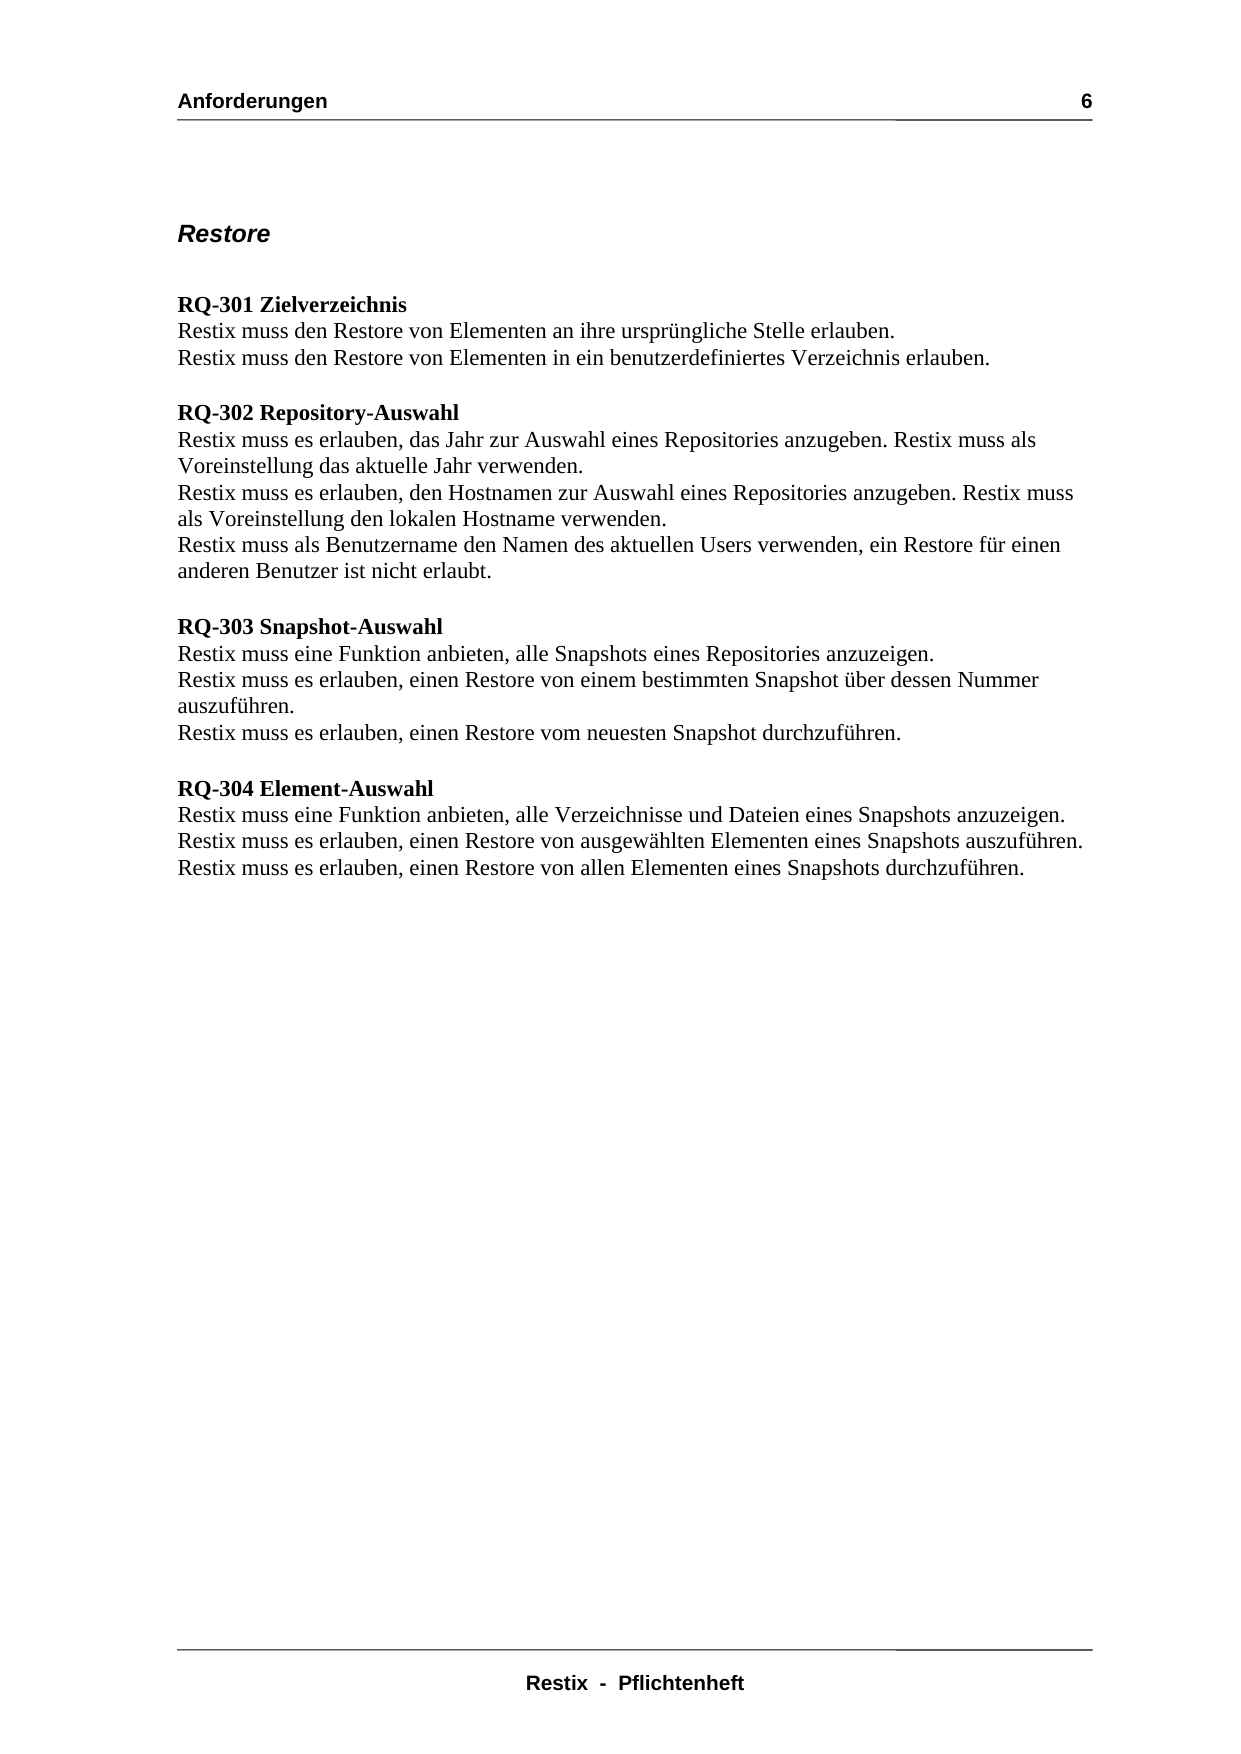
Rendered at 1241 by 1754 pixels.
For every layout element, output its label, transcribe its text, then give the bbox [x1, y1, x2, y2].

text RQ-303 Snapshot-Auswahl [177, 613, 1092, 640]
text Restix muss als Benutzername den Namen des aktuellen Users verwenden, ein Restore für einen anderen Benutzer ist nicht erlaubt. [177, 531, 1092, 584]
text Restix muss es erlauben, den Hostnamen zur Auswahl eines Repositories anzugeben. Restix muss als Voreinstellung den lokalen Hostname verwenden. [177, 478, 1092, 531]
text RQ-302 Repository-Auswahl [177, 399, 1092, 426]
text Restix muss es erlauben, einen Restore vom neuesten Snapshot durchzuführen. [177, 719, 1092, 745]
text Restix muss eine Funktion anbieten, alle Snapshots eines Repositories anzuzeigen. [177, 640, 1092, 666]
text Restix muss es erlauben, einen Restore von einem bestimmten Snapshot über dessen Nummer auszuführen. [177, 666, 1092, 719]
text Restix muss es erlauben, einen Restore von ausgewählten Elementen eines Snapshots auszuführen. [177, 827, 1092, 854]
text Restix muss eine Funktion anbieten, alle Verzeichnisse und Dateien eines Snapshots anzuzeigen. [177, 801, 1092, 827]
text Restix muss den Restore von Elementen in ein benutzerdefiniertes Verzeichnis erlauben. [177, 344, 1092, 370]
text Restix muss den Restore von Elementen an ihre ursprüngliche Stelle erlauben. [177, 317, 1092, 344]
text RQ-301 Zielverzeichnis [177, 291, 1092, 317]
text Restix muss es erlauben, das Jahr zur Auswahl eines Repositories anzugeben. Restix muss als Voreinstellung das aktuelle Jahr verwenden. [177, 426, 1092, 478]
text Restix muss es erlauben, einen Restore von allen Elementen eines Snapshots durchzuführen. [177, 854, 1092, 880]
subtitle Restore [177, 218, 1092, 247]
text RQ-304 Element-Auswahl [177, 775, 1092, 801]
